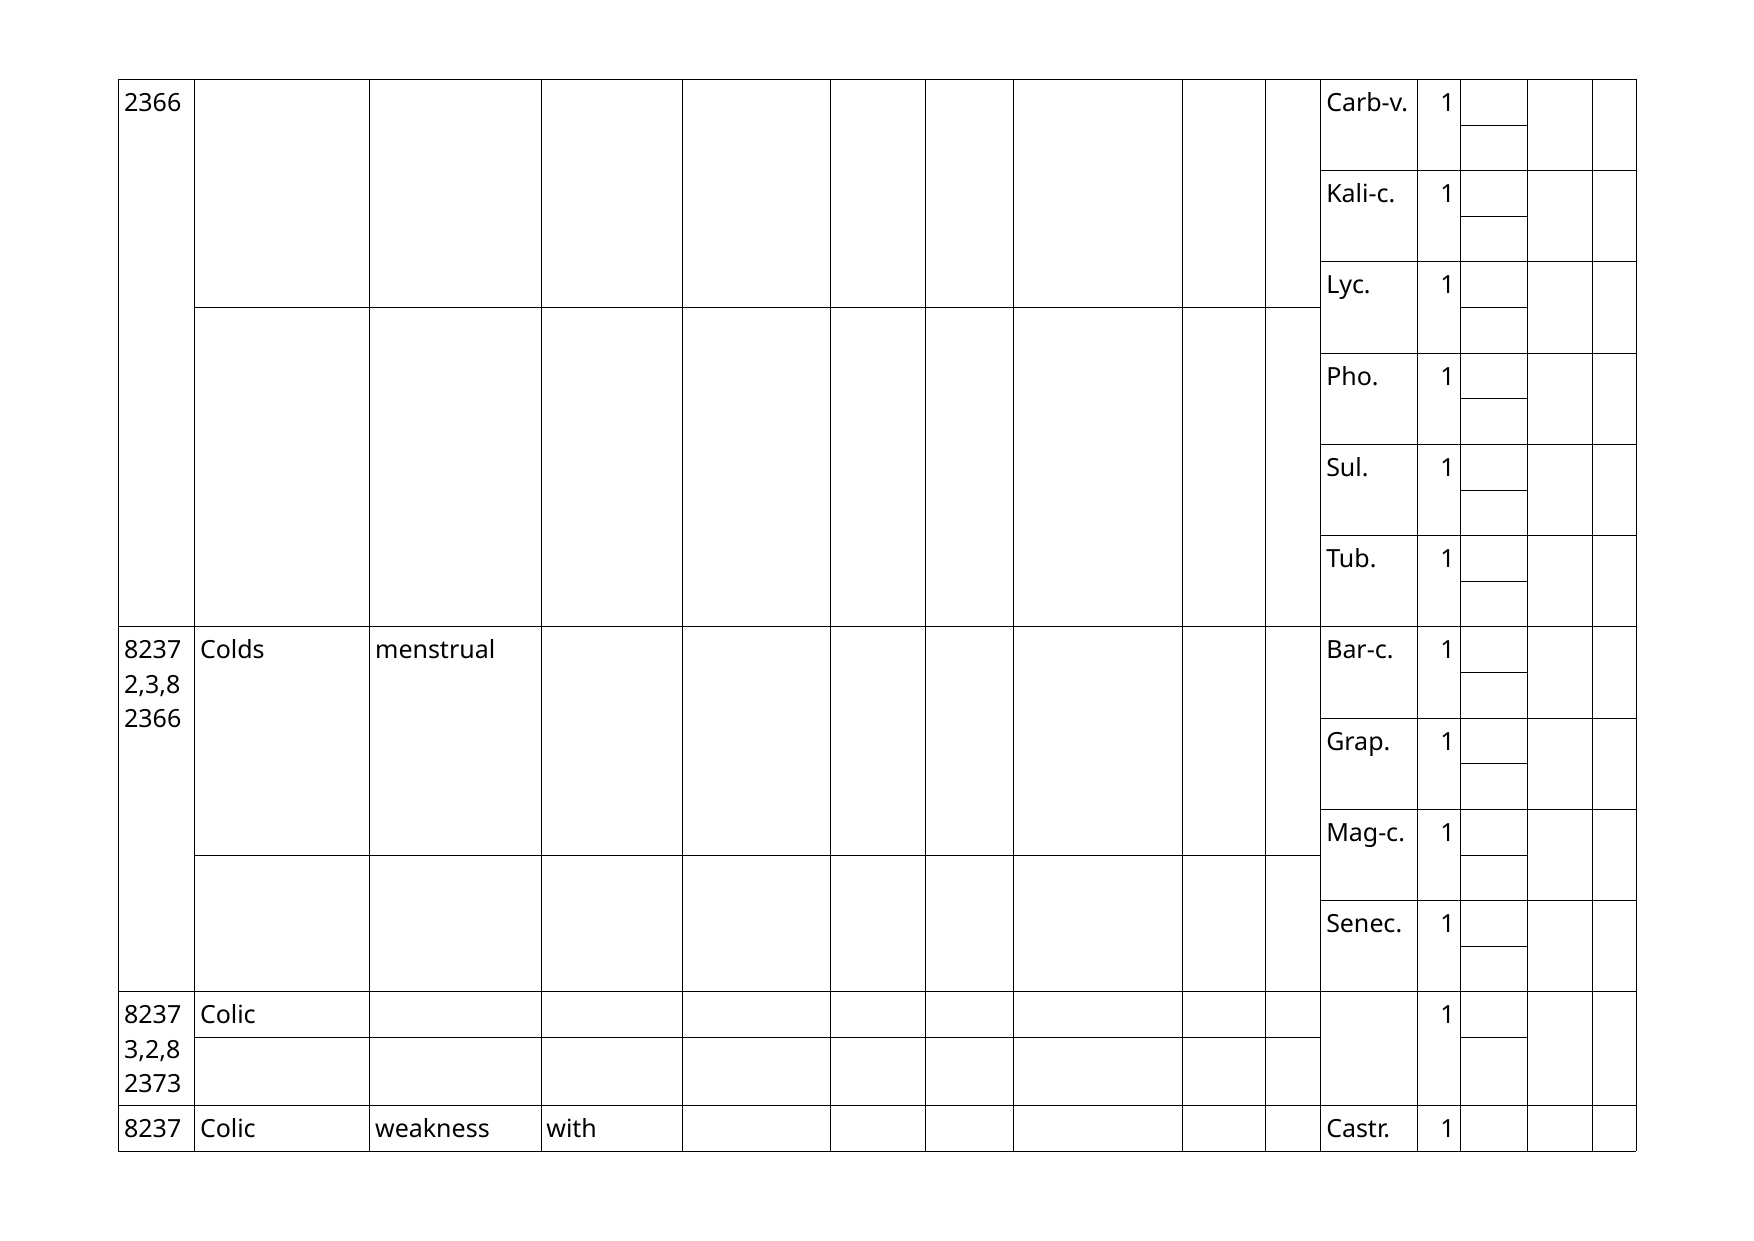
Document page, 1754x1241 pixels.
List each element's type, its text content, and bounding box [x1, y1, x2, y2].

table_cell [195, 308, 369, 626]
table_cell [1461, 1106, 1527, 1151]
table_cell Kali-c. [1321, 171, 1417, 261]
table_cell [831, 856, 925, 991]
table_cell [926, 856, 1013, 991]
table_cell with [542, 1106, 682, 1151]
table_cell [1461, 126, 1527, 170]
table_cell [683, 856, 830, 991]
table_cell [1266, 80, 1320, 307]
table_cell Mag-c. [1321, 810, 1417, 900]
table_cell [1593, 445, 1636, 535]
table_cell [1461, 80, 1527, 124]
table_cell [1461, 171, 1527, 216]
table_cell weakness [370, 1106, 541, 1151]
table_cell [1266, 1106, 1320, 1151]
table_cell [370, 308, 541, 626]
table_cell [1461, 673, 1527, 718]
table_cell [831, 308, 925, 626]
table_cell Senec. [1321, 901, 1417, 991]
table_cell [1014, 992, 1182, 1037]
table_cell [1266, 627, 1320, 854]
table_cell [1593, 80, 1636, 170]
table_cell [831, 1106, 925, 1151]
table_cell [1593, 354, 1636, 444]
table_cell [1014, 856, 1182, 991]
table_cell 1 [1418, 1106, 1460, 1151]
table_cell [1014, 627, 1182, 854]
table_cell [683, 308, 830, 626]
table_cell [1461, 217, 1527, 261]
table_cell 1 [1418, 262, 1460, 353]
table_cell [1528, 354, 1592, 444]
table_cell [542, 308, 682, 626]
table_cell [1183, 1038, 1265, 1105]
table_cell [1593, 262, 1636, 353]
table_cell [1461, 810, 1527, 854]
table_cell Pho. [1321, 354, 1417, 444]
table_cell [1014, 308, 1182, 626]
table_cell 1 [1418, 992, 1460, 1105]
table_cell [542, 627, 682, 854]
table_cell [1183, 856, 1265, 991]
table_cell [1461, 536, 1527, 581]
table_cell 1 [1418, 80, 1460, 170]
table_cell [1528, 536, 1592, 626]
table_cell [1528, 262, 1592, 353]
table_cell [1528, 901, 1592, 991]
table_cell [1593, 536, 1636, 626]
table_cell [370, 80, 541, 307]
table_cell Lyc. [1321, 262, 1417, 353]
table_cell [1321, 992, 1417, 1105]
table_cell [683, 1038, 830, 1105]
table_cell [370, 1038, 541, 1105]
table_cell [542, 856, 682, 991]
table_cell [1461, 856, 1527, 900]
table_cell [1266, 992, 1320, 1037]
table_cell [1528, 719, 1592, 809]
table_cell 1 [1418, 354, 1460, 444]
table_cell Bar-c. [1321, 627, 1417, 718]
table_cell [1266, 856, 1320, 991]
table_cell Colds [195, 627, 369, 854]
table_cell [1266, 1038, 1320, 1105]
table_cell [683, 627, 830, 854]
table_cell [1461, 308, 1527, 353]
table_cell [1461, 354, 1527, 398]
table_cell [1528, 992, 1592, 1105]
table_cell [1593, 1106, 1636, 1151]
table_cell [1528, 627, 1592, 718]
table_cell Colic [195, 992, 369, 1037]
table_cell [926, 1038, 1013, 1105]
table_cell [683, 80, 830, 307]
table_cell 1 [1418, 536, 1460, 626]
table_cell [831, 1038, 925, 1105]
table_cell menstrual [370, 627, 541, 854]
table_cell [1183, 992, 1265, 1037]
table_cell [1593, 719, 1636, 809]
table_cell [1014, 80, 1182, 307]
table_cell [1461, 627, 1527, 672]
table_cell [831, 80, 925, 307]
table_cell [1461, 764, 1527, 809]
table_cell [831, 992, 925, 1037]
table_cell [1461, 947, 1527, 991]
table_cell 1 [1418, 810, 1460, 900]
table_cell [542, 1038, 682, 1105]
table_cell 2366 [119, 80, 194, 626]
table_cell [1528, 171, 1592, 261]
table_cell [1593, 992, 1636, 1105]
table_cell [1014, 1106, 1182, 1151]
table_cell [831, 627, 925, 854]
table_cell [683, 992, 830, 1037]
table_cell [1461, 901, 1527, 946]
table_cell [1183, 1106, 1265, 1151]
table_cell 8237 [119, 1106, 194, 1151]
table_cell [1014, 1038, 1182, 1105]
table_cell [1461, 992, 1527, 1037]
table_cell 1 [1418, 719, 1460, 809]
table_cell [542, 992, 682, 1037]
table_cell Grap. [1321, 719, 1417, 809]
table_cell [1593, 901, 1636, 991]
table_cell [1266, 308, 1320, 626]
table_cell [1183, 627, 1265, 854]
table_cell [542, 80, 682, 307]
table_cell Carb-v. [1321, 80, 1417, 170]
table_cell 82373,2,82373 [119, 992, 194, 1105]
table_cell [926, 992, 1013, 1037]
table_cell 1 [1418, 445, 1460, 535]
table_cell [1461, 399, 1527, 444]
table_cell [926, 80, 1013, 307]
table_cell [370, 992, 541, 1037]
table_cell [370, 856, 541, 991]
table_cell [1593, 810, 1636, 900]
table_cell [1183, 308, 1265, 626]
table_cell [195, 1038, 369, 1105]
table_cell [1461, 719, 1527, 763]
table_cell Tub. [1321, 536, 1417, 626]
table_cell [1528, 445, 1592, 535]
table_cell [1461, 1038, 1527, 1105]
table_cell [1461, 445, 1527, 489]
table_cell [1461, 262, 1527, 307]
table_cell [1461, 582, 1527, 626]
table_cell [1528, 810, 1592, 900]
table_cell [926, 308, 1013, 626]
table_cell [1528, 1106, 1592, 1151]
table_cell [195, 856, 369, 991]
table_cell [1593, 627, 1636, 718]
table_cell 82372,3,82366 [119, 627, 194, 991]
table_cell 1 [1418, 627, 1460, 718]
table_cell 1 [1418, 901, 1460, 991]
table_cell [1593, 171, 1636, 261]
table_cell Colic [195, 1106, 369, 1151]
table_cell [926, 1106, 1013, 1151]
table_cell [683, 1106, 830, 1151]
table_cell [195, 80, 369, 307]
table_cell [1461, 491, 1527, 535]
table_cell Castr. [1321, 1106, 1417, 1151]
table_cell [1183, 80, 1265, 307]
table_cell Sul. [1321, 445, 1417, 535]
table_cell 1 [1418, 171, 1460, 261]
table_cell [1528, 80, 1592, 170]
table_cell [926, 627, 1013, 854]
